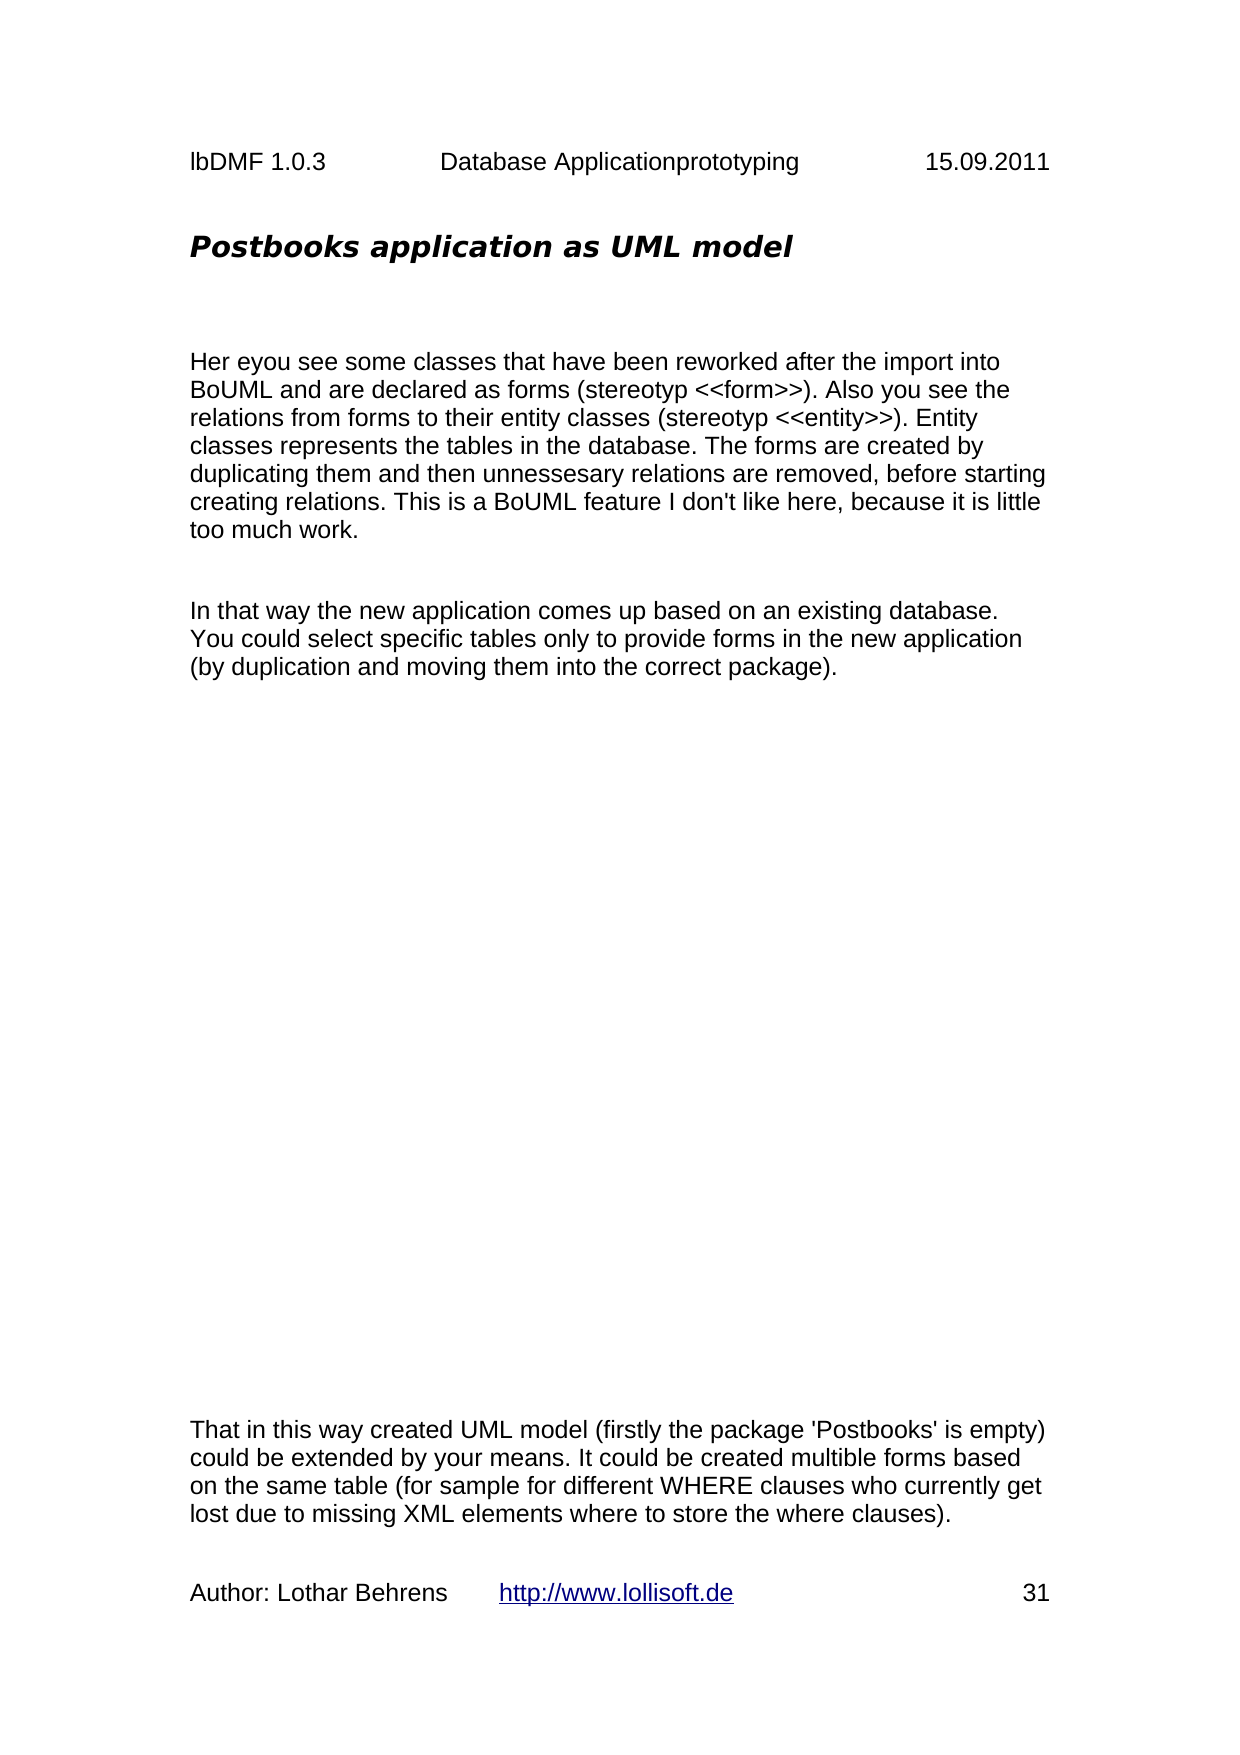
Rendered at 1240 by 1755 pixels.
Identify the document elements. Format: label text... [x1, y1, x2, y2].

text In that way the new application comes up based on an existing database. You could select specific tables only to provide forms in the new application (by duplication and moving them into the correct package). [189, 597, 1050, 680]
text That in this way created UML model (firstly the package 'Postbooks' is empty) could be extended by your means. It could be created multible forms based on the same table (for sample for different WHERE clauses who currently get lost due to missing XML elements where to store the where clauses). [189, 1416, 1050, 1528]
subtitle Postbooks application as UML model [189, 230, 1050, 264]
text Her eyou see some classes that have been reworked after the import into BoUML and are declared as forms (stereotyp <<form>>). Also you see the relations from forms to their entity classes (stereotyp <<entity>>). Entity classes represents the tables in the database. The forms are created by duplicating them and then unnessesary relations are removed, before starting creating relations. This is a BoUML feature I don't like here, because it is little too much work. [189, 348, 1050, 544]
